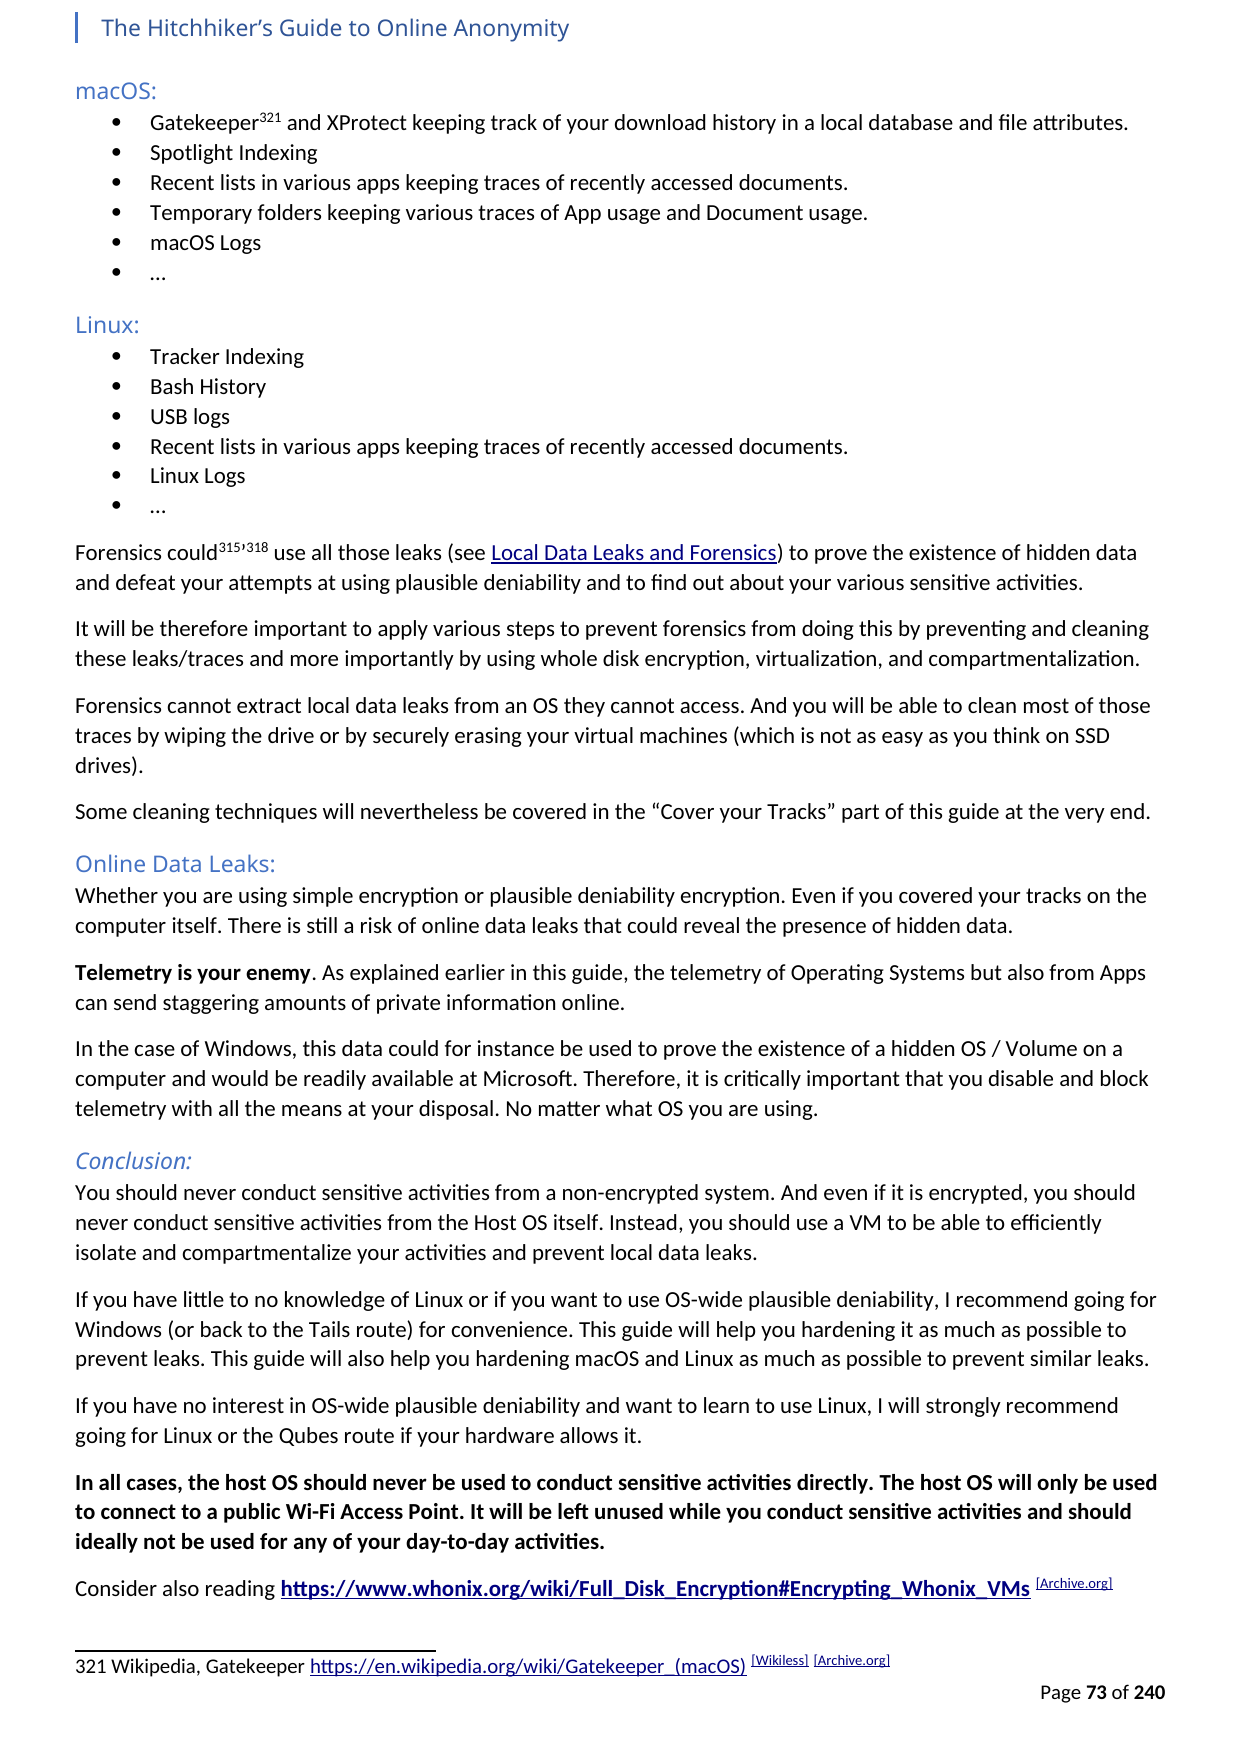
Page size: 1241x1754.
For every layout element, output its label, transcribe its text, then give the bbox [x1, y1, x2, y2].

list Spotlight Indexing [112, 138, 1165, 166]
list Recent lists in various apps keeping traces of recently accessed documents. [112, 168, 1165, 196]
list Wikipedia, Gatekeeper https://en.wikipedia.org/wiki/Gatekeeper_(macOS) [Wikiless] [Archive.org] [75, 1651, 1165, 1679]
text If you have little to no knowledge of Linux or if you want to use OS-wide plausible deniability, I recommend going for Windows (or back to the Tails route) for convenience. This guide will help you hardening it as much as possible to prevent leaks. This guide will also help you hardening macOS and Linux as much as possible to prevent similar leaks. [75, 1285, 1165, 1373]
text In all cases, the host OS should never be used to conduct sensitive activities directly. The host OS will only be used to connect to a public Wi-Fi Access Point. It will be left unused while you conduct sensitive activities and should ideally not be used for any of your day-to-day activities. [75, 1468, 1165, 1555]
list USB logs [112, 402, 1165, 430]
list … [112, 258, 1165, 286]
text You should never conduct sensitive activities from a non-encrypted system. And even if it is encrypted, you should never conduct sensitive activities from the Host OS itself. Instead, you should use a VM to be able to efficiently isolate and compartmentalize your activities and prevent local data leaks. [75, 1178, 1165, 1266]
text In the case of Windows, this data could for instance be used to prove the existence of a hidden OS / Volume on a computer and would be readily available at Microsoft. Therefore, it is critically important that you disable and block telemetry with all the means at your disposal. No matter what OS you are using. [75, 1034, 1165, 1122]
text Consider also reading https://www.whonix.org/wiki/Full_Disk_Encryption#Encrypting_Whonix_VMs [Archive.org] [75, 1574, 1165, 1602]
list Recent lists in various apps keeping traces of recently accessed documents. [112, 432, 1165, 460]
list Tracker Indexing [112, 342, 1165, 370]
text If you have no interest in OS-wide plausible deniability and want to learn to use Linux, I will strongly recommend going for Linux or the Qubes route if your hardware allows it. [75, 1391, 1165, 1449]
text Telemetry is your enemy. As explained earlier in this guide, the telemetry of Operating Systems but also from Apps can send staggering amounts of private information online. [75, 958, 1165, 1016]
list … [112, 492, 1165, 519]
list Bash History [112, 372, 1165, 400]
list Temporary folders keeping various traces of App usage and Document usage. [112, 198, 1165, 226]
text Whether you are using simple encryption or plausible deniability encryption. Even if you covered your tracks on the computer itself. There is still a risk of online data leaks that could reveal the presence of hidden data. [75, 882, 1165, 939]
text Some cleaning techniques will nevertheless be covered in the “Cover your Tracks” part of this guide at the very end. [75, 797, 1165, 825]
subtitle macOS: [75, 75, 1165, 106]
subtitle Conclusion: [75, 1145, 1165, 1176]
text Forensics cannot extract local data leaks from an OS they cannot access. And you will be able to clean most of those traces by wiping the drive or by securely erasing your virtual machines (which is not as easy as you think on SSD drives). [75, 691, 1165, 779]
text Forensics could315’318 use all those leaks (see Local Data Leaks and Forensics) to prove the existence of hidden data and defeat your attempts at using plausible deniability and to find out about your various sensitive activities. [75, 538, 1165, 596]
text It will be therefore important to apply various steps to prevent forensics from doing this by preventing and cleaning these leaks/traces and more importantly by using whole disk encryption, virtualization, and compartmentalization. [75, 614, 1165, 672]
subtitle Linux: [75, 309, 1165, 340]
subtitle Online Data Leaks: [75, 848, 1165, 879]
list Linux Logs [112, 462, 1165, 490]
list macOS Logs [112, 228, 1165, 256]
list Gatekeeper and XProtect keeping track of your download history in a local database and file attributes. [112, 108, 1165, 136]
